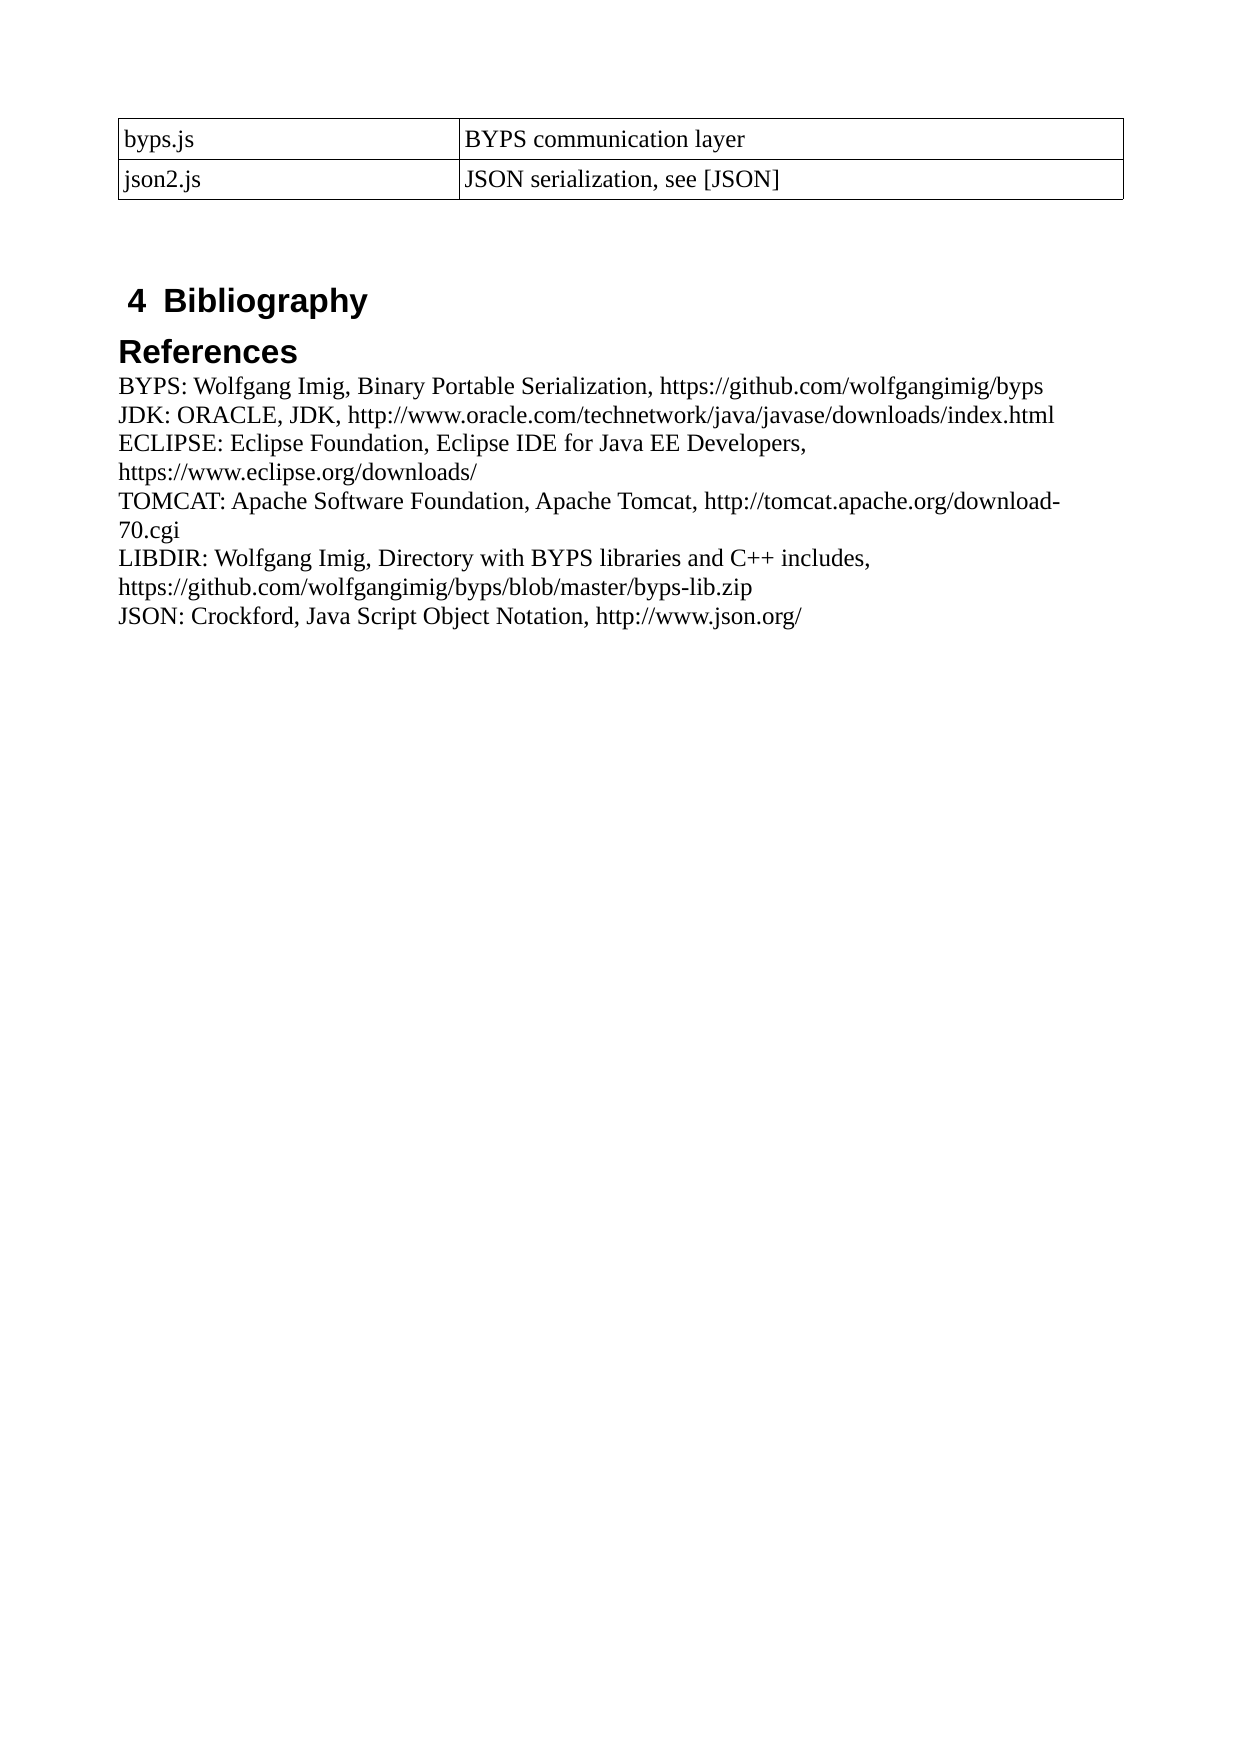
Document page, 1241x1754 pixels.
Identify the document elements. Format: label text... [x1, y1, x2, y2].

subtitle Bibliography [118, 281, 1122, 320]
table_cell JSON serialization, see [JSON] [460, 160, 1123, 199]
text BYPS: Wolfgang Imig, Binary Portable Serialization, https://github.com/wolfgangimig/byps [118, 371, 1122, 400]
text TOMCAT: Apache Software Foundation, Apache Tomcat, http://tomcat.apache.org/download-70.cgi [118, 486, 1122, 543]
table_cell byps.js [119, 119, 459, 158]
text ECLIPSE: Eclipse Foundation, Eclipse IDE for Java EE Developers, https://www.eclipse.org/downloads/ [118, 428, 1122, 486]
table_cell json2.js [119, 160, 459, 199]
text JDK: ORACLE, JDK, http://www.oracle.com/technetwork/java/javase/downloads/index.html [118, 400, 1122, 428]
text LIBDIR: Wolfgang Imig, Directory with BYPS libraries and C++ includes, https://github.com/wolfgangimig/byps/blob/master/byps-lib.zip [118, 543, 1122, 601]
subtitle References [118, 332, 1122, 371]
text JSON: Crockford, Java Script Object Notation, http://www.json.org/ [118, 601, 1122, 630]
table_cell BYPS communication layer [460, 119, 1123, 158]
